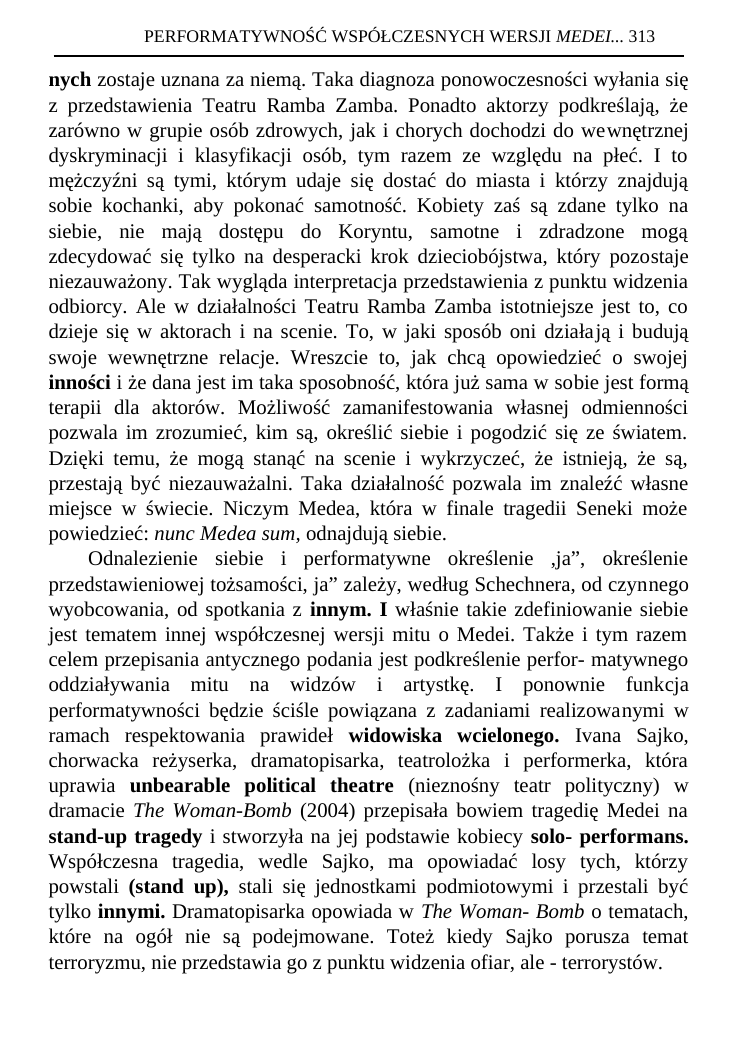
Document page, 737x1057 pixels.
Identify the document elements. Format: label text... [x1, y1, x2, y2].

text PERFORMATYWNOŚĆ WSPÓŁCZESNYCH WERSJI MEDEI... 313 [113, 25, 686, 46]
text Odnalezienie siebie i performatywne określenie ,ja”, określenie przedstawieniowej tożsamości, ja” zależy, według Schechnera, od czyn­nego wyobcowania, od spotkania z innym. I właśnie takie zdefiniowanie siebie jest tematem innej współczesnej wersji mitu o Medei. Także i tym razem celem przepisania antycznego podania jest podkreślenie perfor- matywnego oddziaływania mitu na widzów i artystkę. I ponownie funk­cja performatywności będzie ściśle powiązana z zadaniami realizowa­nymi w ramach respektowania prawideł widowiska wcielonego. Ivana Sajko, chorwacka reżyserka, dramatopisarka, teatrolożka i performerka, która uprawia unbearable political theatre (nieznośny teatr politycz­ny) w dramacie The Woman-Bomb (2004) przepisała bowiem tragedię Medei na stand-up tragedy i stworzyła na jej podstawie kobiecy solo- performans. Współczesna tragedia, wedle Sajko, ma opowiadać losy tych, którzy powstali (stand up), stali się jednostkami podmiotowymi i przestali być tylko innymi. Dramatopisarka opowiada w The Woman- Bomb o tematach, które na ogół nie są podejmowane. Toteż kiedy Sajko porusza temat terroryzmu, nie przedstawia go z punktu widzenia ofiar, ale - terrorystów. [48, 546, 689, 974]
text nych zostaje uznana za niemą. Taka diagnoza ponowoczesności wyłania się z przedstawienia Teatru Ramba Zamba. Ponadto aktorzy podkreślają, że zarówno w grupie osób zdrowych, jak i chorych dochodzi do we­wnętrznej dyskryminacji i klasyfikacji osób, tym razem ze względu na płeć. I to mężczyźni są tymi, którym udaje się dostać do miasta i którzy znajdują sobie kochanki, aby pokonać samotność. Kobiety zaś są zdane tylko na siebie, nie mają dostępu do Koryntu, samotne i zdradzone mogą zdecydować się tylko na desperacki krok dzieciobójstwa, który pozo­staje niezauważony. Tak wygląda interpretacja przedstawienia z punktu widzenia odbiorcy. Ale w działalności Teatru Ramba Zamba istotniejsze jest to, co dzieje się w aktorach i na scenie. To, w jaki sposób oni działa­ją i budują swoje wewnętrzne relacje. Wreszcie to, jak chcą opowiedzieć o swojej inności i że dana jest im taka sposobność, która już sama w so­bie jest formą terapii dla aktorów. Możliwość zamanifestowania własnej odmienności pozwala im zrozumieć, kim są, określić siebie i pogodzić się ze światem. Dzięki temu, że mogą stanąć na scenie i wykrzyczeć, że istnieją, że są, przestają być niezauważalni. Taka działalność pozwala im znaleźć własne miejsce w świecie. Niczym Medea, która w finale tragedii Seneki może powiedzieć: nunc Medea sum, odnajdują siebie. [48, 67, 689, 545]
